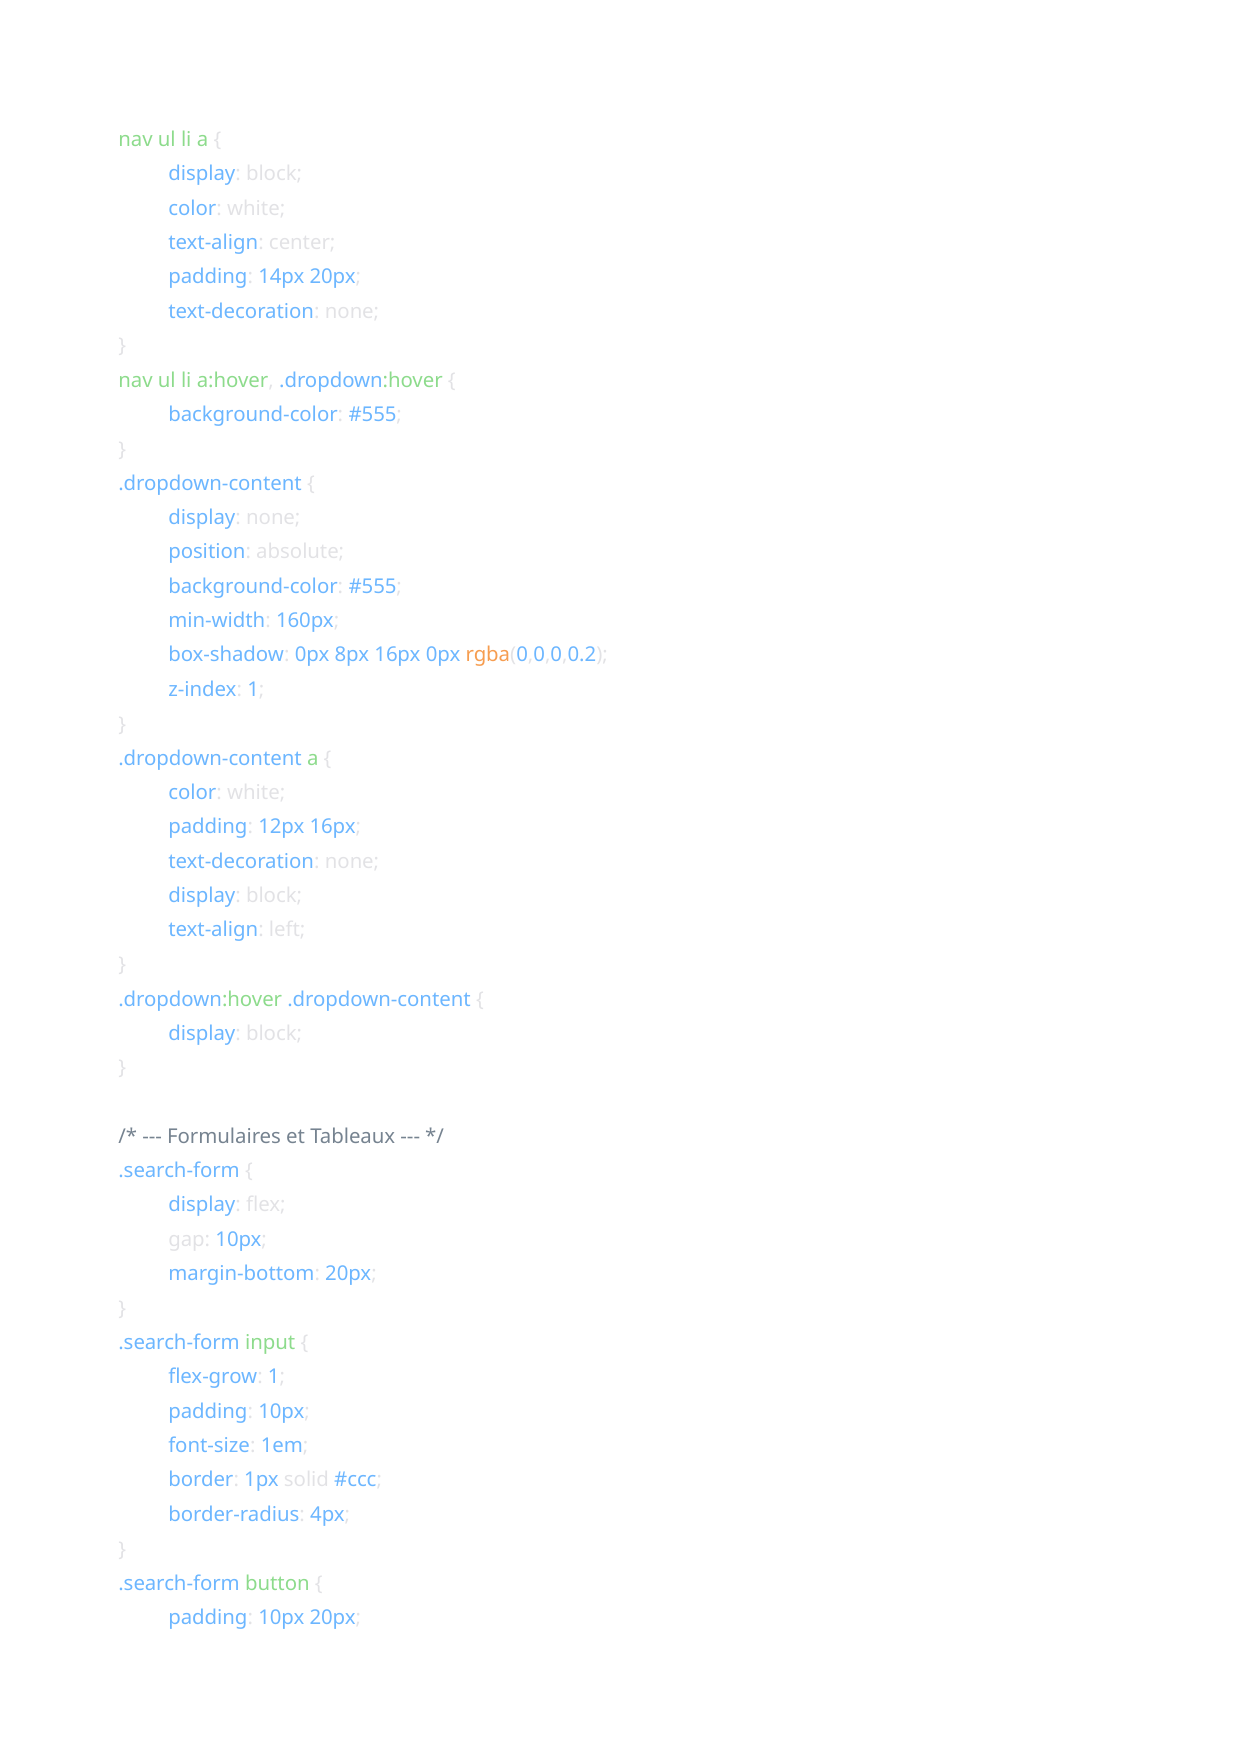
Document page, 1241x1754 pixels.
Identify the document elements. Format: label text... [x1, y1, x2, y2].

text box-shadow: 0px 8px 16px 0px rgba(0,0,0,0.2); [118, 634, 1122, 668]
text z-index: 1; [118, 668, 1122, 702]
text padding: 14px 20px; [118, 256, 1122, 290]
text padding: 12px 16px; [118, 806, 1122, 840]
text } [118, 427, 1122, 462]
text .search-form input { [118, 1321, 1122, 1356]
text .dropdown:hover .dropdown-content { [118, 977, 1122, 1012]
text color: white; [118, 187, 1122, 221]
text } [118, 943, 1122, 977]
text .dropdown-content a { [118, 737, 1122, 771]
text } [118, 324, 1122, 359]
text padding: 10px 20px; [118, 1596, 1122, 1631]
text display: none; [118, 496, 1122, 531]
text display: block; [118, 874, 1122, 909]
text color: white; [118, 771, 1122, 806]
text text-decoration: none; [118, 290, 1122, 324]
text padding: 10px; [118, 1390, 1122, 1424]
text display: block; [118, 1012, 1122, 1046]
text position: absolute; [118, 531, 1122, 565]
text background-color: #555; [118, 565, 1122, 599]
text text-decoration: none; [118, 840, 1122, 874]
text } [118, 1527, 1122, 1562]
text border: 1px solid #ccc; [118, 1459, 1122, 1493]
text text-align: center; [118, 221, 1122, 256]
text /* --- Formulaires et Tableaux --- */ [118, 1115, 1122, 1149]
text margin-bottom: 20px; [118, 1252, 1122, 1287]
text border-radius: 4px; [118, 1493, 1122, 1527]
text gap: 10px; [118, 1218, 1122, 1252]
text nav ul li a:hover, .dropdown:hover { [118, 359, 1122, 393]
text .search-form button { [118, 1562, 1122, 1596]
text font-size: 1em; [118, 1424, 1122, 1459]
text flex-grow: 1; [118, 1356, 1122, 1390]
text min-width: 160px; [118, 599, 1122, 634]
text .search-form { [118, 1149, 1122, 1184]
text display: block; [118, 152, 1122, 187]
text } [118, 1046, 1122, 1081]
text text-align: left; [118, 909, 1122, 943]
text nav ul li a { [118, 118, 1122, 152]
text background-color: #555; [118, 393, 1122, 427]
text display: flex; [118, 1184, 1122, 1218]
text } [118, 1287, 1122, 1321]
text .dropdown-content { [118, 462, 1122, 496]
text } [118, 702, 1122, 737]
